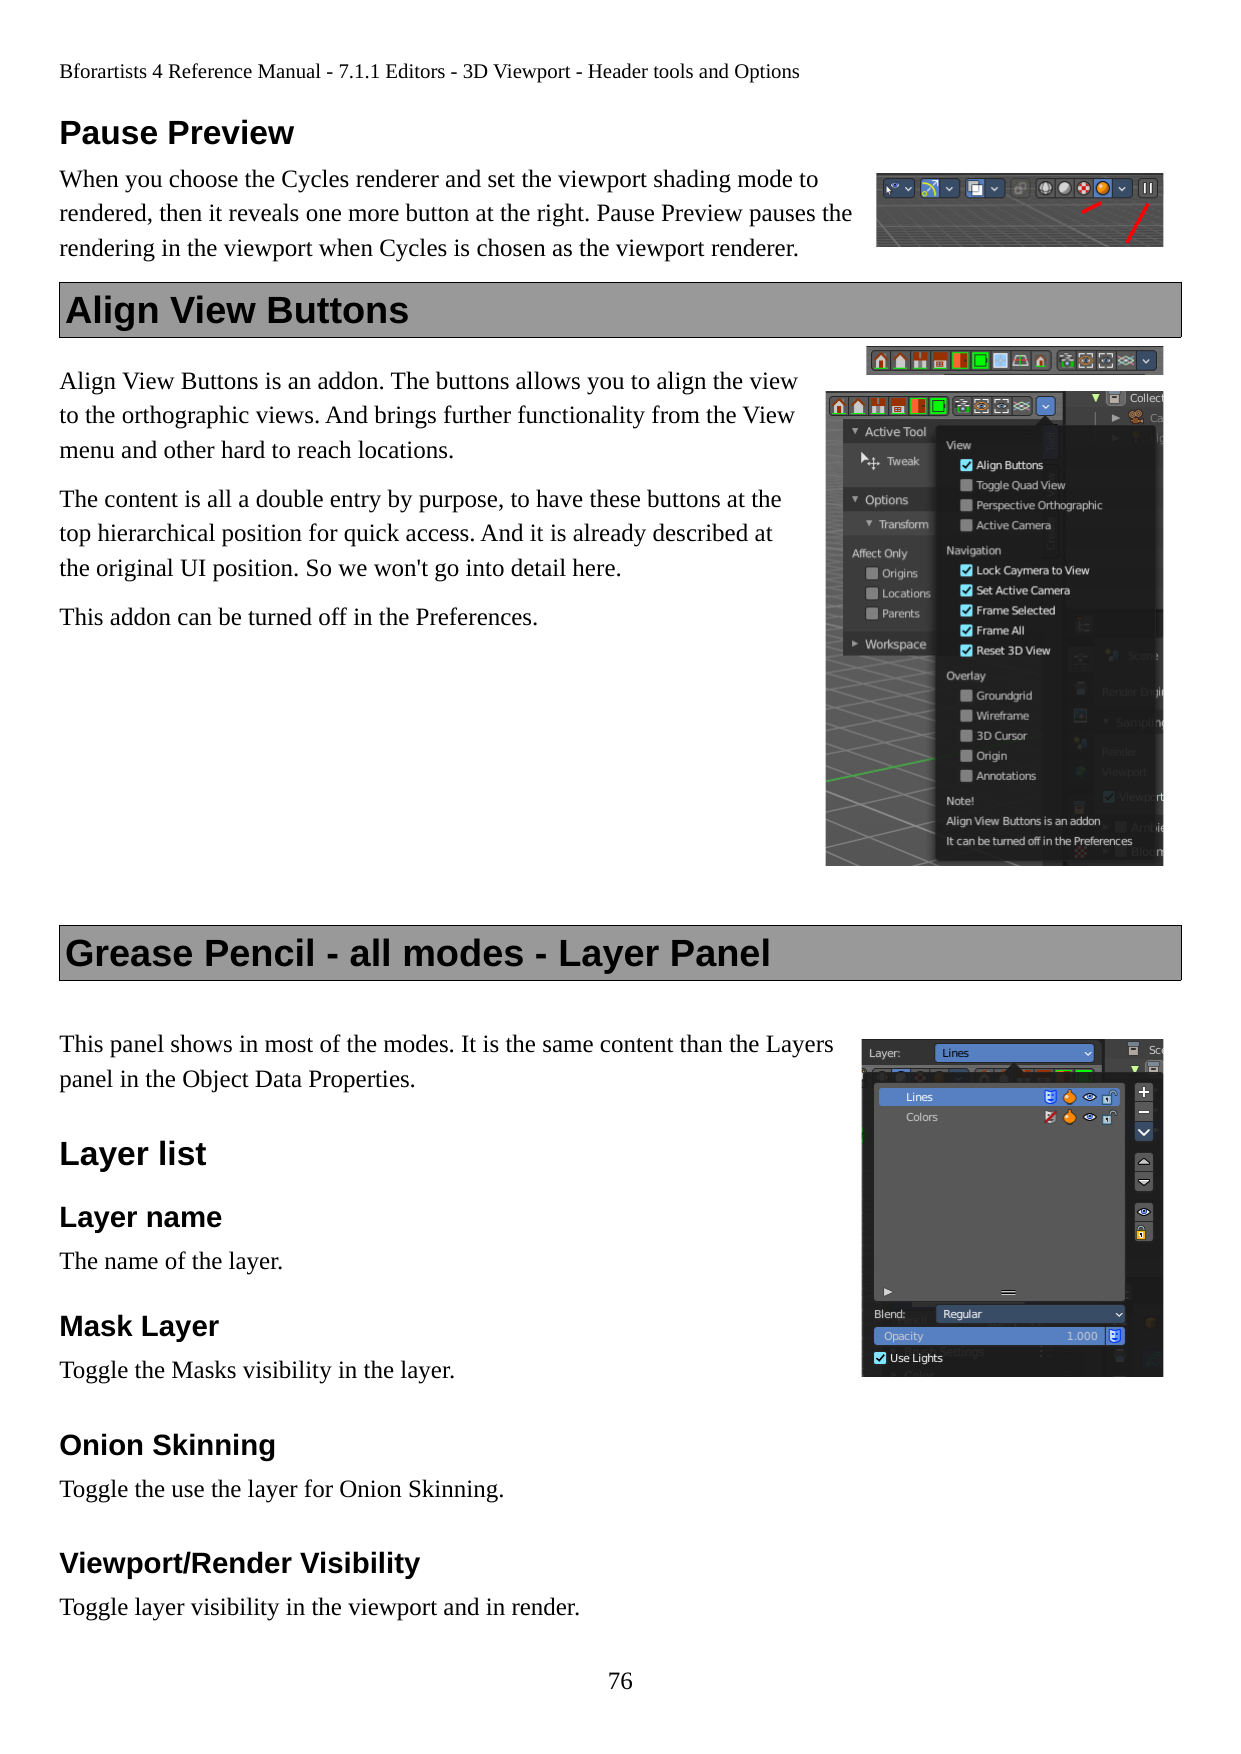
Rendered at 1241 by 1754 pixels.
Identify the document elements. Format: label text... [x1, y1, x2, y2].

text Align View Buttons is an addon. The buttons allows you to align the view to the orthographic views. And brings further functionality from the View menu and other hard to reach locations. [59, 366, 1181, 463]
table_header Align View Buttons [60, 283, 1181, 337]
subtitle [1164, 1134, 1181, 1172]
text The name of the layer. [59, 1246, 861, 1274]
picture [866, 346, 1164, 375]
text When you choose the Cycles renderer and set the viewport shading mode to rendered, then it reveals one more button at the right. Pause Preview pauses the rendering in the viewport when Cycles is chosen as the viewport renderer. [59, 164, 1181, 261]
text This addon can be turned off in the Preferences. [59, 602, 825, 631]
subtitle Viewport/Render Visibility [59, 1546, 1181, 1580]
table_header Grease Pencil - all modes - Layer Panel [60, 926, 1181, 980]
subtitle Layer name [59, 1199, 861, 1233]
picture [861, 1039, 1164, 1377]
picture [825, 391, 1164, 866]
subtitle Layer list [59, 1134, 861, 1172]
text [1164, 1246, 1181, 1274]
subtitle Mask Layer [59, 1309, 861, 1343]
subtitle Pause Preview [59, 113, 1181, 151]
text This panel shows in most of the modes. It is the same content than the Layers panel in the Object Data Properties. [59, 1029, 1181, 1093]
text The content is all a double entry by purpose, to have these buttons at the top hierarchical position for quick access. And it is already described at the original UI position. So we won't go into detail here. [59, 484, 825, 582]
text Toggle layer visibility in the viewport and in render. [59, 1592, 1181, 1621]
subtitle [1164, 1199, 1181, 1233]
subtitle Onion Skinning [59, 1428, 1181, 1461]
picture [876, 173, 1164, 247]
text Toggle the Masks visibility in the layer. [59, 1356, 1181, 1384]
text Toggle the use the layer for Onion Skinning. [59, 1474, 1181, 1503]
subtitle [1164, 1309, 1181, 1343]
